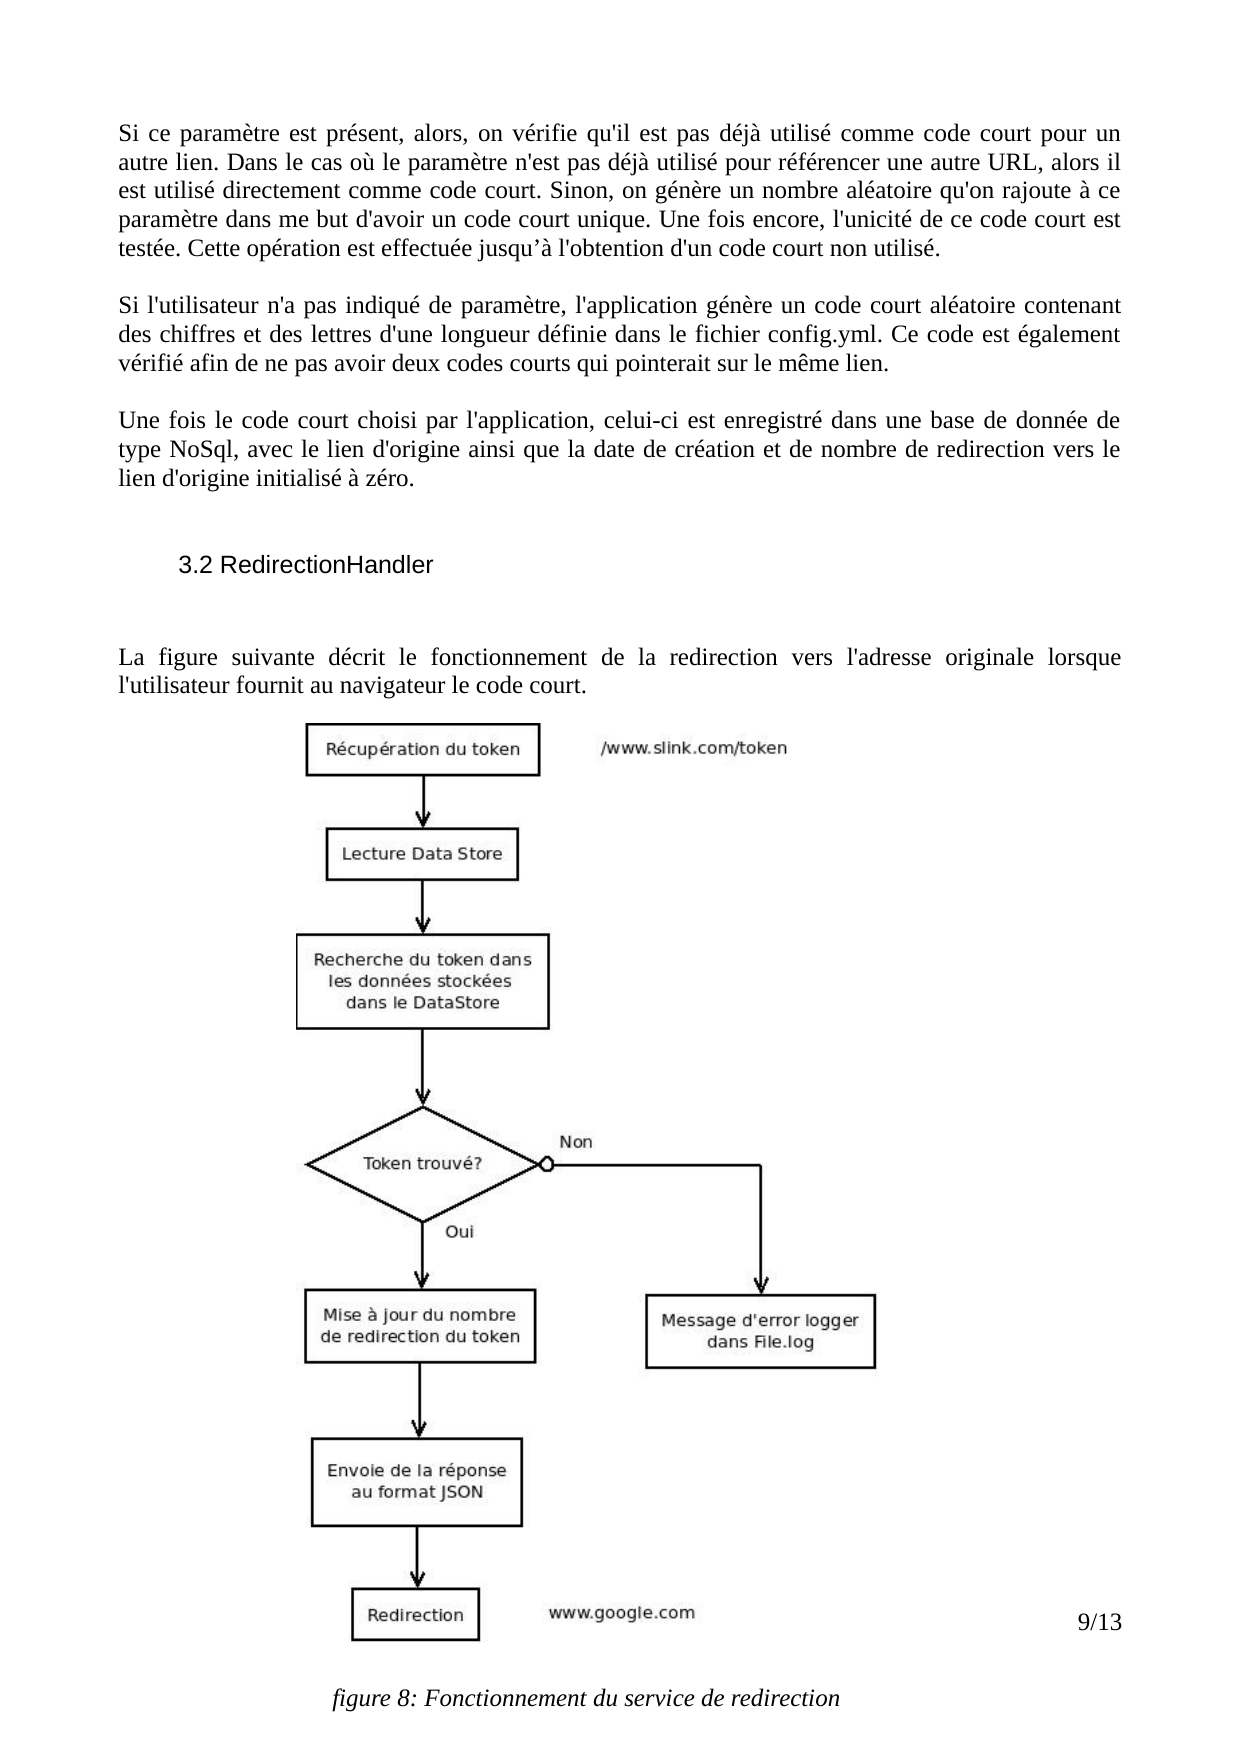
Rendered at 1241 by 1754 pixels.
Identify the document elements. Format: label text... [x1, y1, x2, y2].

text La figure suivante décrit le fonctionnement de la redirection vers l'adresse originale lorsque l'utilisateur fournit au navigateur le code court. [118, 642, 1122, 699]
text Si l'utilisateur n'a pas indiqué de paramètre, l'application génère un code court aléatoire contenant des chiffres et des lettres d'une longueur définie dans le fichier config.yml. Ce code est également vérifié afin de ne pas avoir deux codes courts qui pointerait sur le même lien. [118, 291, 1122, 377]
picture [296, 723, 879, 1644]
text Si ce paramètre est présent, alors, on vérifie qu'il est pas déjà utilisé comme code court pour un autre lien. Dans le cas où le paramètre n'est pas déjà utilisé pour référencer une autre URL, alors il est utilisé directement comme code court. Sinon, on génère un nombre aléatoire qu'on rajoute à ce paramètre dans me but d'avoir un code court unique. Une fois encore, l'unicité de ce code court est testée. Cette opération est effectuée jusqu’à l'obtention d'un code court non utilisé. [118, 118, 1122, 262]
subtitle 3.2 RedirectionHandler [118, 541, 1122, 580]
text Une fois le code court choisi par l'application, celui-ci est enregistré dans une base de donnée de type NoSql, avec le lien d'origine ainsi que la date de création et de nombre de redirection vers le lien d'origine initialisé à zéro. [118, 406, 1122, 492]
text figure 8: Fonctionnement du service de redirection [296, 1683, 879, 1712]
